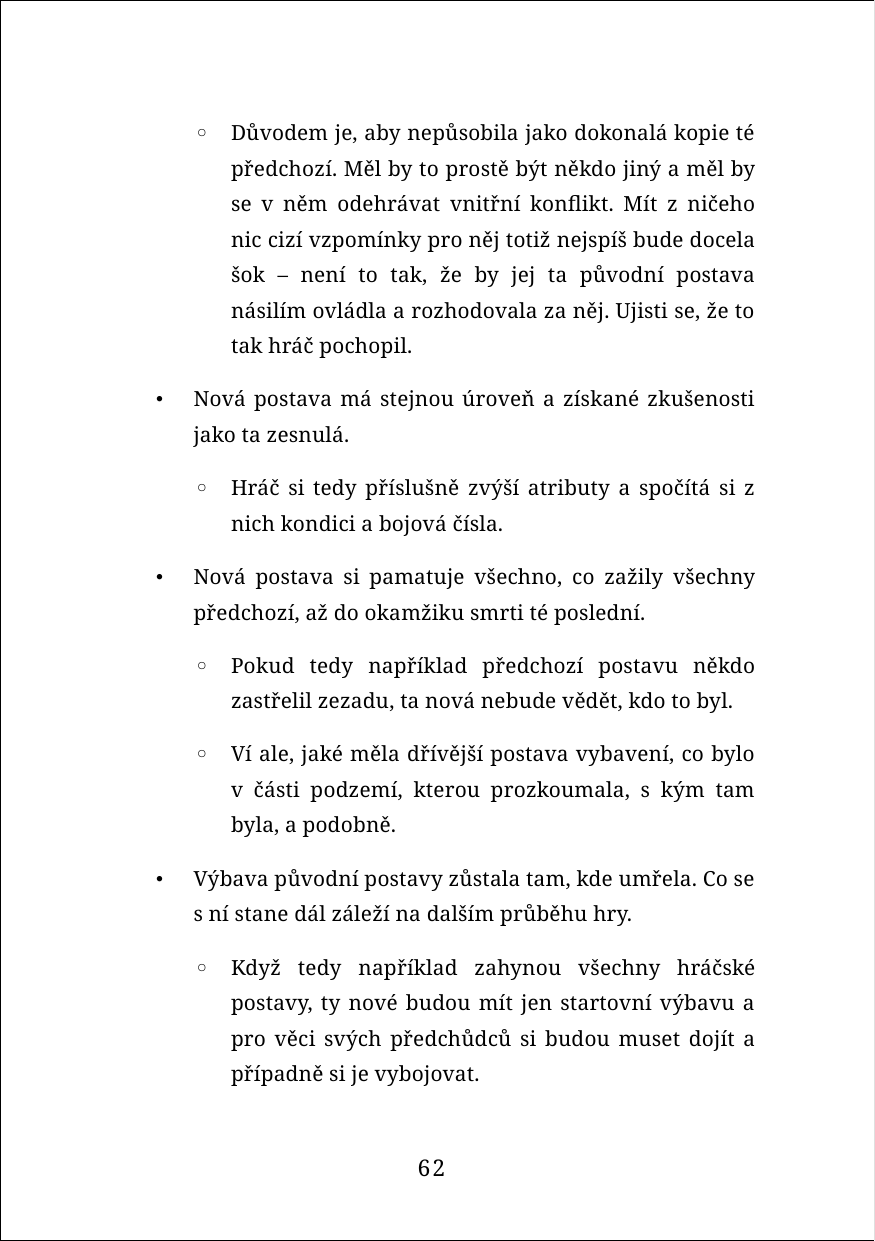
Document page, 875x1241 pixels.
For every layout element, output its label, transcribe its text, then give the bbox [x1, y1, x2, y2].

list Když tedy například zahynou všechny hráčské postavy, ty nové budou mít jen startovní výbavu a pro věci svých předchůdců si budou muset dojít a případně si je vybojovat. [193, 953, 756, 1088]
list Hráč si tedy příslušně zvýší atributy a spočítá si z nich kondici a bojová čísla. [193, 473, 756, 537]
list Ví ale, jaké měla dřívější postava vybavení, co bylo v části podzemí, kterou prozkoumala, s kým tam byla, a podobně. [193, 739, 756, 839]
list Důvodem je, aby nepůsobila jako dokonalá kopie té předchozí. Měl by to prostě být někdo jiný a měl by se v něm odehrávat vnitřní konflikt. Mít z ničeho nic cizí vzpomínky pro něj totiž nejspíš bude docela šok – není to tak, že by jej ta původní postava násilím ovládla a rozhodovala za něj. Ujisti se, že to tak hráč pochopil. [193, 118, 756, 360]
list Nová postava si pamatuje všechno, co zažily všechny předchozí, až do okamžiku smrti té poslední. [156, 562, 756, 626]
list Pokud tedy například předchozí postavu někdo zastřelil zezadu, ta nová nebude vědět, kdo to byl. [193, 651, 756, 715]
list Nová postava má stejnou úroveň a získané zkušenosti jako ta zesnulá. [156, 384, 756, 448]
list Výbava původní postavy zůstala tam, kde umřela. Co se s ní stane dál záleží na dalším průběhu hry. [156, 864, 756, 928]
